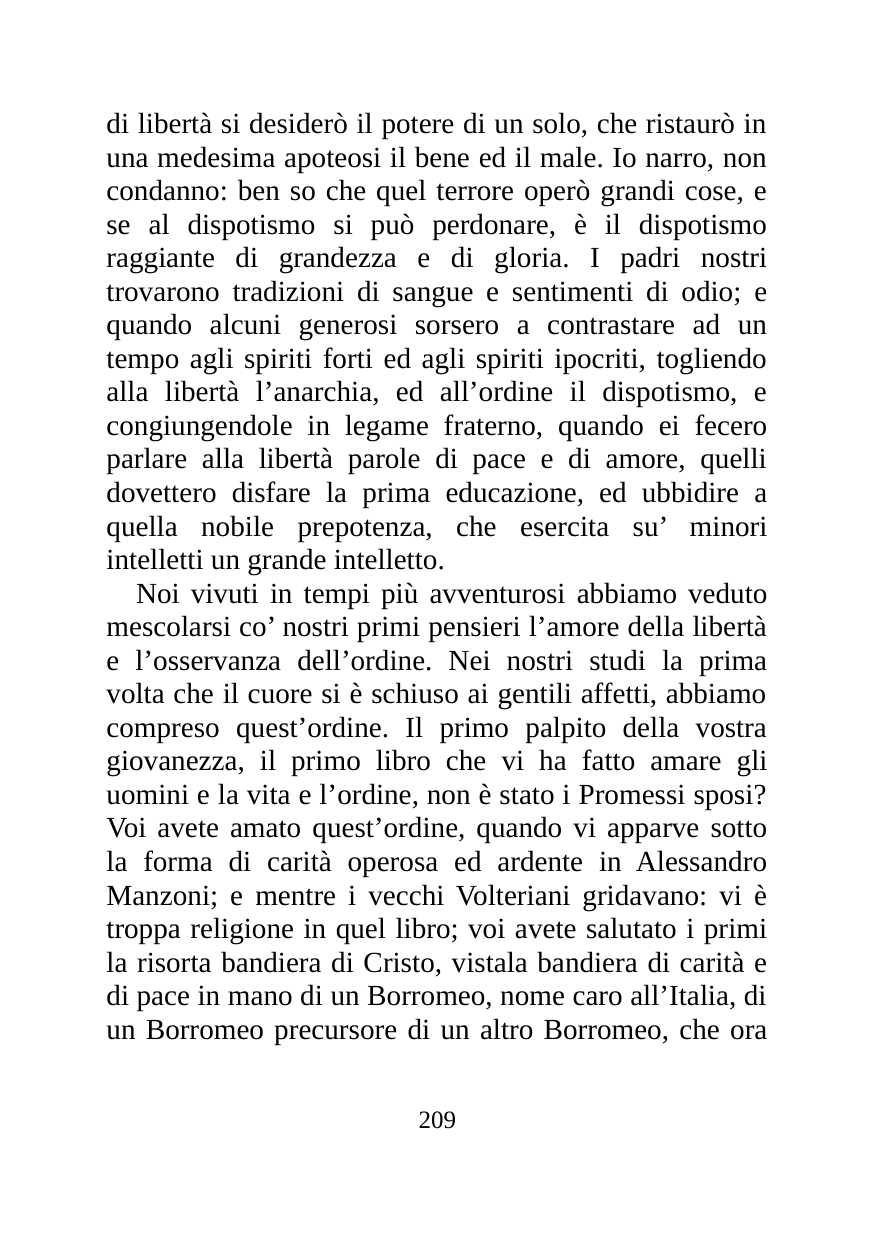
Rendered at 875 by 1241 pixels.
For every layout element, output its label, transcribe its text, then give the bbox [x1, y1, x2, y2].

text Noi vivuti in tempi più avventurosi abbiamo veduto mescolarsi co’ nostri primi pensieri l’amore della libertà e l’osservanza dell’ordine. Nei nostri studi la prima volta che il cuore si è schiuso ai gentili affetti, abbiamo compreso quest’ordine. Il primo palpito della vostra giovanezza, il primo libro che vi ha fatto amare gli uomini e la vita e l’ordine, non è stato i Promessi sposi? Voi avete amato quest’ordine, quando vi apparve sotto la forma di carità operosa ed ardente in Alessandro Manzoni; e mentre i vecchi Volteriani gridavano: vi è troppa religione in quel libro; voi avete salutato i primi la risorta bandiera di Cristo, vistala bandiera di carità e di pace in mano di un Borromeo, nome caro all’Italia, di un Borromeo precursore di un altro Borromeo, che ora [106, 576, 768, 1045]
text di libertà si desiderò il potere di un solo, che ristaurò in una medesima apoteosi il bene ed il male. Io narro, non condanno: ben so che quel terrore operò grandi cose, e se al dispotismo si può perdonare, è il dispotismo raggiante di grandezza e di gloria. I padri nostri trovarono tradizioni di sangue e sentimenti di odio; e quando alcuni generosi sorsero a contrastare ad un tempo agli spiriti forti ed agli spiriti ipocriti, togliendo alla libertà l’anarchia, ed all’ordine il dispotismo, e congiungendole in legame fraterno, quando ei fecero parlare alla libertà parole di pace e di amore, quelli dovettero disfare la prima educazione, ed ubbidire a quella nobile prepotenza, che esercita su’ minori intelletti un grande intelletto. [106, 106, 768, 576]
